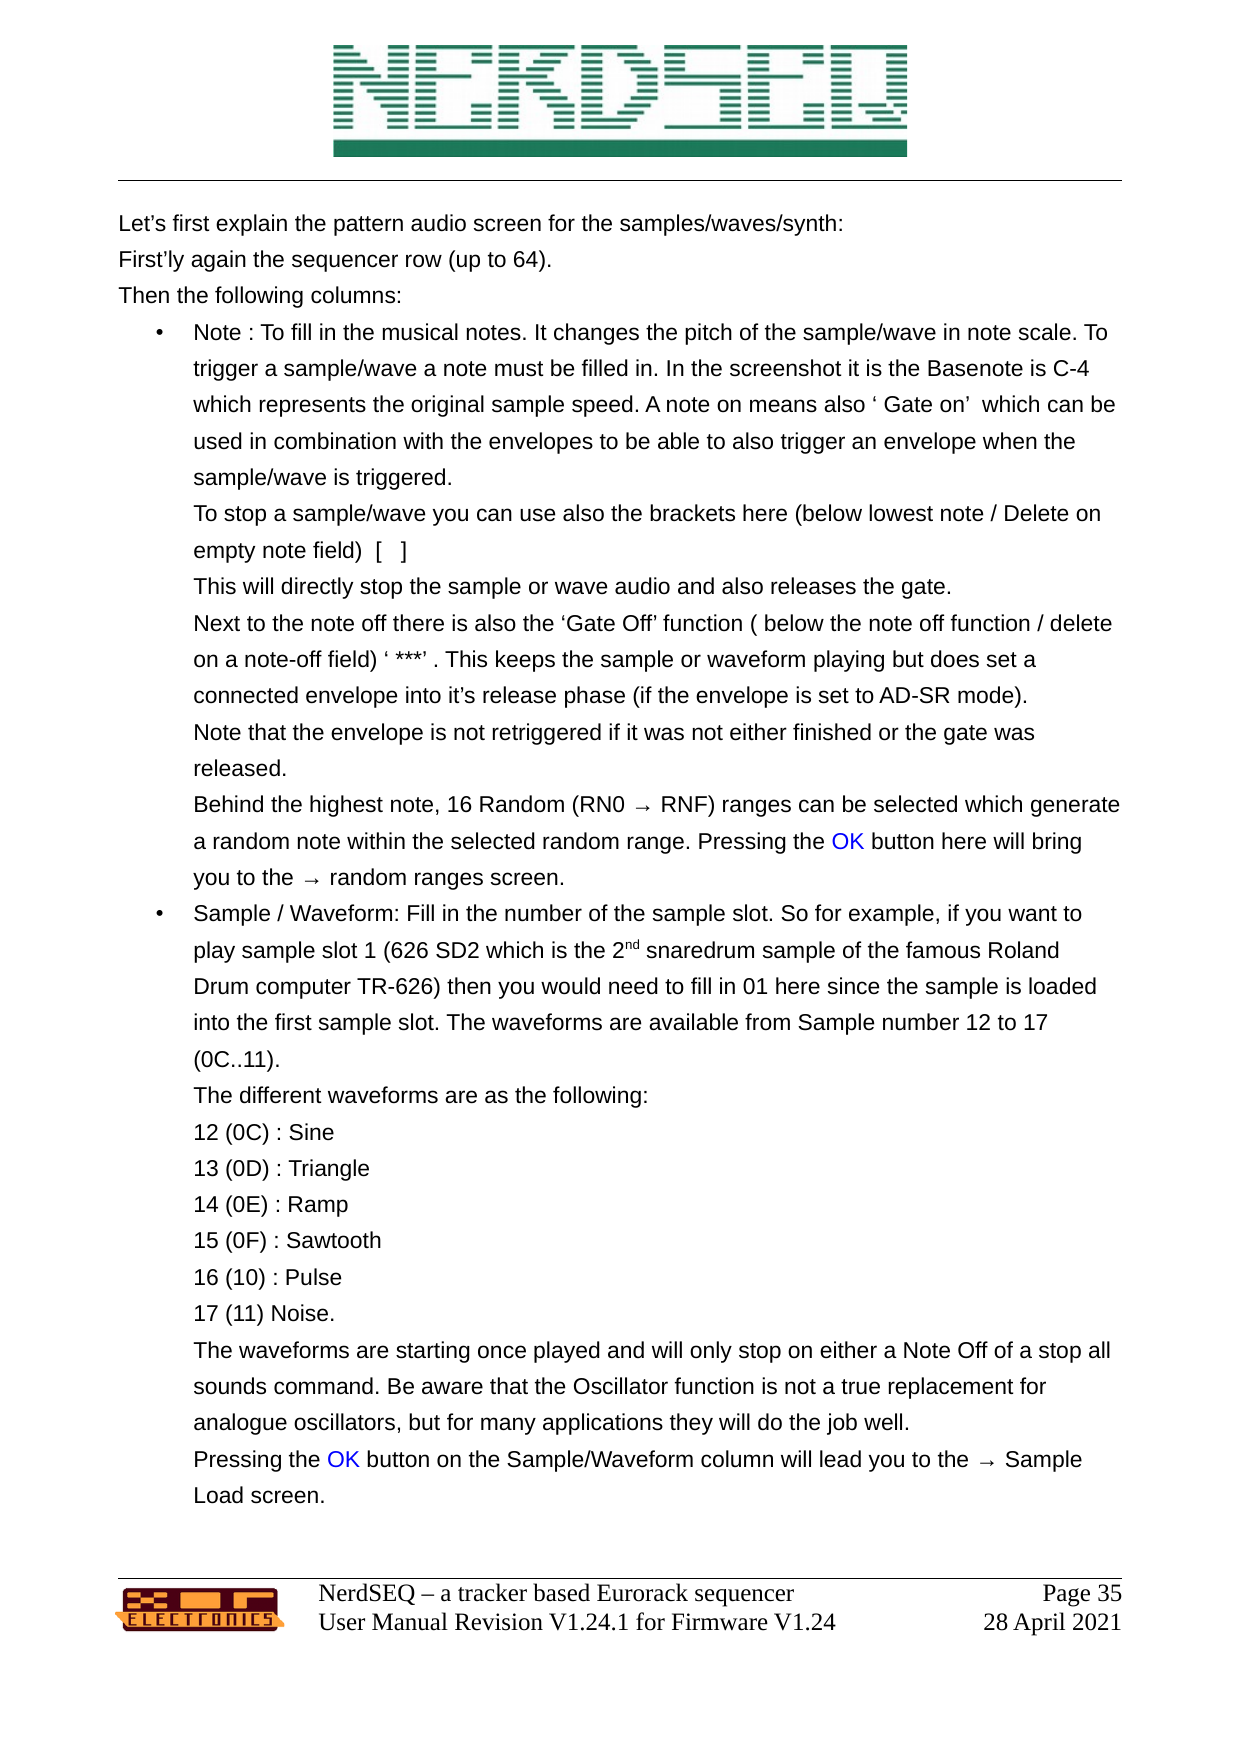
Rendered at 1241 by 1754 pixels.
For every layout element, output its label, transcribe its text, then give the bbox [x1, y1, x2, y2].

list 14 (0E) : Ramp [156, 1191, 1122, 1217]
list The different waveforms are as the following: [156, 1082, 1122, 1108]
picture [333, 45, 908, 157]
list 15 (0F) : Sawtooth [156, 1227, 1122, 1254]
list The waveforms are starting once played and will only stop on either a Note Off of a stop all sounds command. Be aware that the Oscillator function is not a true replacement for analogue oscillators, but for many applications they will do the job well. Pressing the OK button on the Sample/Waveform column will lead you to the → Sample Load screen. [156, 1337, 1122, 1508]
list 13 (0D) : Triangle [156, 1155, 1122, 1181]
list 16 (10) : Pulse [156, 1264, 1122, 1290]
list Note : To fill in the musical notes. It changes the pitch of the sample/wave in note scale. To trigger a sample/wave a note must be filled in. In the screenshot it is the Basenote is C-4 which represents the original sample speed. A note on means also ‘ Gate on’ which can be used in combination with the envelopes to be able to also trigger an envelope when the sample/wave is triggered. To stop a sample/wave you can use also the brackets here (below lowest note / Delete on empty note field) [ ] [156, 319, 1122, 563]
text Next to the note off there is also the ‘Gate Off’ function ( below the note off function / delete on a note-off field) ‘ ***’ . This keeps the sample or waveform playing but does set a connected envelope into it’s release phase (if the envelope is set to AD-SR mode). [118, 609, 1122, 708]
text Then the following columns: [118, 282, 1122, 309]
text Behind the highest note, 16 Random (RN0 → RNF) ranges can be selected which generate a random note within the selected random range. Pressing the OK button here will bring you to the → random ranges screen. [118, 791, 1122, 890]
list Sample / Waveform: Fill in the number of the sample slot. So for example, if you want to play sample slot 1 (626 SD2 which is the 2nd snaredrum sample of the famous Roland Drum computer TR-626) then you would need to fill in 01 here since the sample is loaded into the first sample slot. The waveforms are available from Sample number 12 to 17 (0C..11). [156, 900, 1122, 1072]
list 12 (0C) : Sine [156, 1118, 1122, 1145]
list 17 (11) Noise. [156, 1300, 1122, 1327]
list This will directly stop the sample or wave audio and also releases the gate. [156, 573, 1122, 599]
text Note that the envelope is not retriggered if it was not either finished or the gate was released. [118, 718, 1122, 781]
text First’ly again the sequencer row (up to 64). [118, 246, 1122, 272]
text Let’s first explain the pattern audio screen for the samples/waves/synth: [118, 209, 1122, 236]
picture [115, 1584, 285, 1634]
